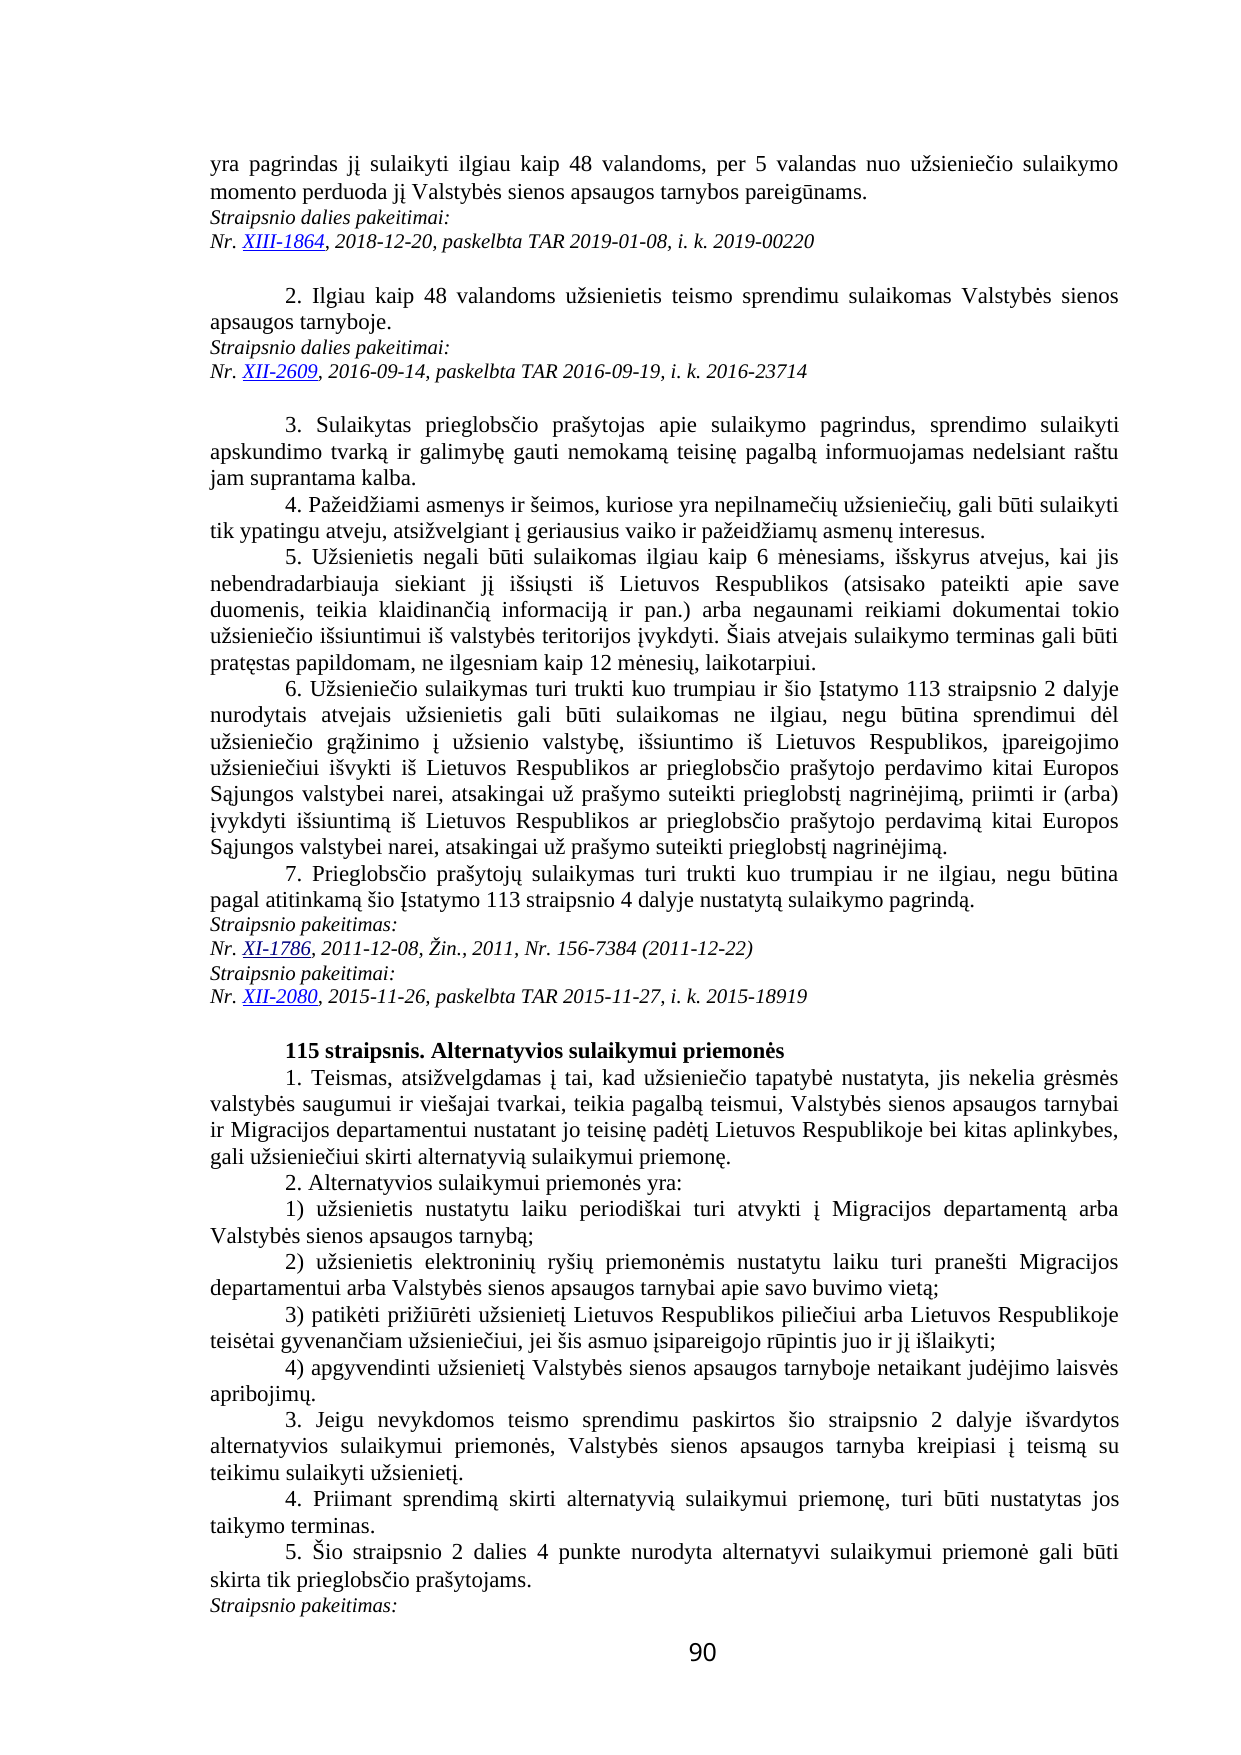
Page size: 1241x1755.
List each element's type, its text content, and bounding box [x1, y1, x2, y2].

text 6. Užsieniečio sulaikymas turi trukti kuo trumpiau ir šio Įstatymo 113 straipsnio 2 dalyje nurodytais atvejais užsienietis gali būti sulaikomas ne ilgiau, negu būtina sprendimui dėl užsieniečio grąžinimo į užsienio valstybę, išsiuntimo iš Lietuvos Respublikos, įpareigojimo užsieniečiui išvykti iš Lietuvos Respublikos ar prieglobsčio prašytojo perdavimo kitai Europos Sąjungos valstybei narei, atsakingai už prašymo suteikti prieglobstį nagrinėjimą, priimti ir (arba) įvykdyti išsiuntimą iš Lietuvos Respublikos ar prieglobsčio prašytojo perdavimą kitai Europos Sąjungos valstybei narei, atsakingai už prašymo suteikti prieglobstį nagrinėjimą. [210, 675, 1120, 859]
text 4) apgyvendinti užsienietį Valstybės sienos apsaugos tarnyboje netaikant judėjimo laisvės apribojimų. [210, 1353, 1120, 1406]
text 2. Alternatyvios sulaikymui priemonės yra: [210, 1169, 1120, 1195]
text 2) užsienietis elektroninių ryšių priemonėmis nustatytu laiku turi pranešti Migracijos departamentui arba Valstybės sienos apsaugos tarnybai apie savo buvimo vietą; [210, 1248, 1120, 1301]
text 1) užsienietis nustatytu laiku periodiškai turi atvykti į Migracijos departamentą arba Valstybės sienos apsaugos tarnybą; [210, 1195, 1120, 1248]
text 3. Jeigu nevykdomos teismo sprendimu paskirtos šio straipsnio 2 dalyje išvardytos alternatyvios sulaikymui priemonės, Valstybės sienos apsaugos tarnyba kreipiasi į teismą su teikimu sulaikyti užsienietį. [210, 1406, 1120, 1485]
text 4. Pažeidžiami asmenys ir šeimos, kuriose yra nepilnamečių užsieniečių, gali būti sulaikyti tik ypatingu atveju, atsižvelgiant į geriausius vaiko ir pažeidžiamų asmenų interesus. [210, 491, 1120, 543]
text 1. Teismas, atsižvelgdamas į tai, kad užsieniečio tapatybė nustatyta, jis nekelia grėsmės valstybės saugumui ir viešajai tvarkai, teikia pagalbą teismui, Valstybės sienos apsaugos tarnybai ir Migracijos departamentui nustatant jo teisinę padėtį Lietuvos Respublikoje bei kitas aplinkybes, gali užsieniečiui skirti alternatyvią sulaikymui priemonę. [210, 1064, 1120, 1169]
text 5. Užsienietis negali būti sulaikomas ilgiau kaip 6 mėnesiams, išskyrus atvejus, kai jis nebendradarbiauja siekiant jį išsiųsti iš Lietuvos Respublikos (atsisako pateikti apie save duomenis, teikia klaidinančią informaciją ir pan.) arba negaunami reikiami dokumentai tokio užsieniečio išsiuntimui iš valstybės teritorijos įvykdyti. Šiais atvejais sulaikymo terminas gali būti pratęstas papildomam, ne ilgesniam kaip 12 mėnesių, laikotarpiui. [210, 543, 1120, 675]
text Straipsnio pakeitimai: [210, 960, 1120, 984]
text 115 straipsnis. Alternatyvios sulaikymui priemonės [210, 1037, 1120, 1064]
text 4. Priimant sprendimą skirti alternatyvią sulaikymui priemonę, turi būti nustatytas jos taikymo terminas. [210, 1485, 1120, 1538]
text 2. Ilgiau kaip 48 valandoms užsienietis teismo sprendimu sulaikomas Valstybės sienos apsaugos tarnyboje. [210, 282, 1120, 335]
text Nr. XIII-1864, 2018-12-20, paskelbta TAR 2019-01-08, i. k. 2019-00220 [210, 229, 1120, 253]
text yra pagrindas jį sulaikyti ilgiau kaip 48 valandoms, per 5 valandas nuo užsieniečio sulaikymo momento perduoda jį Valstybės sienos apsaugos tarnybos pareigūnams. [210, 150, 1120, 205]
text 5. Šio straipsnio 2 dalies 4 punkte nurodyta alternatyvi sulaikymui priemonė gali būti skirta tik prieglobsčio prašytojams. [210, 1538, 1120, 1593]
text 7. Prieglobsčio prašytojų sulaikymas turi trukti kuo trumpiau ir ne ilgiau, negu būtina pagal atitinkamą šio Įstatymo 113 straipsnio 4 dalyje nustatytą sulaikymo pagrindą. [210, 859, 1120, 912]
text 3. Sulaikytas prieglobsčio prašytojas apie sulaikymo pagrindus, sprendimo sulaikyti apskundimo tvarką ir galimybę gauti nemokamą teisinę pagalbą informuojamas nedelsiant raštu jam suprantama kalba. [210, 412, 1120, 491]
text Nr. XI-1786, 2011-12-08, Žin., 2011, Nr. 156-7384 (2011-12-22) [210, 936, 1120, 960]
text 3) patikėti prižiūrėti užsienietį Lietuvos Respublikos piliečiui arba Lietuvos Respublikoje teisėtai gyvenančiam užsieniečiui, jei šis asmuo įsipareigojo rūpintis juo ir jį išlaikyti; [210, 1301, 1120, 1353]
text Straipsnio dalies pakeitimai: [210, 335, 1120, 359]
text Straipsnio pakeitimas: [210, 1593, 1120, 1617]
text Straipsnio dalies pakeitimai: [210, 205, 1120, 229]
text Nr. XII-2080, 2015-11-26, paskelbta TAR 2015-11-27, i. k. 2015-18919 [210, 984, 1120, 1008]
text Straipsnio pakeitimas: [210, 912, 1120, 936]
text Nr. XII-2609, 2016-09-14, paskelbta TAR 2016-09-19, i. k. 2016-23714 [210, 359, 1120, 383]
